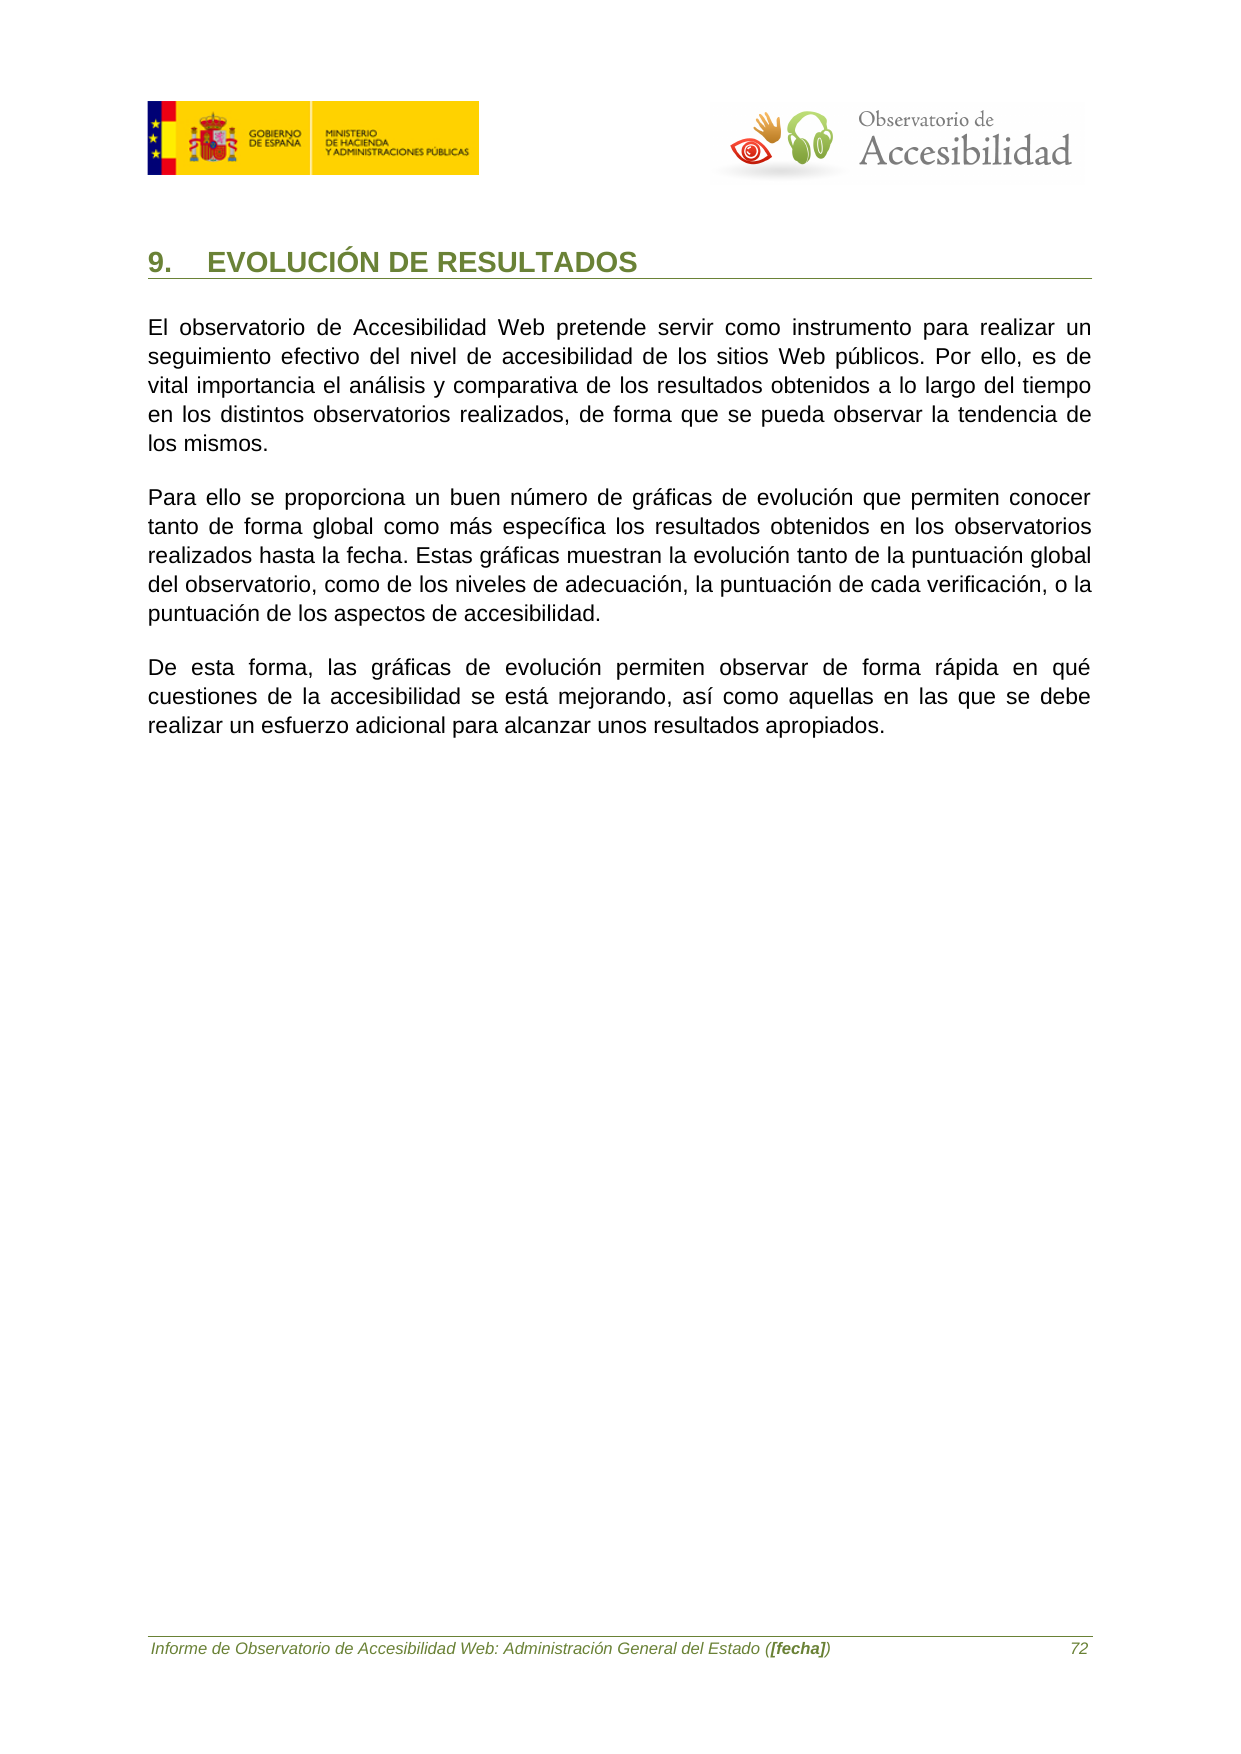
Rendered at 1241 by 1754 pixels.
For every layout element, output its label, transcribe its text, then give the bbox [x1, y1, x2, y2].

text De esta forma, las gráficas de evolución permiten observar de forma rápida en qué cuestiones de la accesibilidad se está mejorando, así como aquellas en las que se debe realizar un esfuerzo adicional para alcanzar unos resultados apropiados. [148, 654, 1092, 738]
picture [710, 102, 1086, 185]
text El observatorio de Accesibilidad Web pretende servir como instrumento para realizar un seguimiento efectivo del nivel de accesibilidad de los sitios Web públicos. Por ello, es de vital importancia el análisis y comparativa de los resultados obtenidos a lo largo del tiempo en los distintos observatorios realizados, de forma que se pueda observar la tendencia de los mismos. [148, 314, 1092, 456]
picture [147, 101, 479, 175]
text Para ello se proporciona un buen número de gráficas de evolución que permiten conocer tanto de forma global como más específica los resultados obtenidos en los observatorios realizados hasta la fecha. Estas gráficas muestran la evolución tanto de la puntuación global del observatorio, como de los niveles de adecuación, la puntuación de cada verificación, o la puntuación de los aspectos de accesibilidad. [148, 484, 1092, 626]
subtitle Evolución de resultados [148, 245, 1092, 278]
